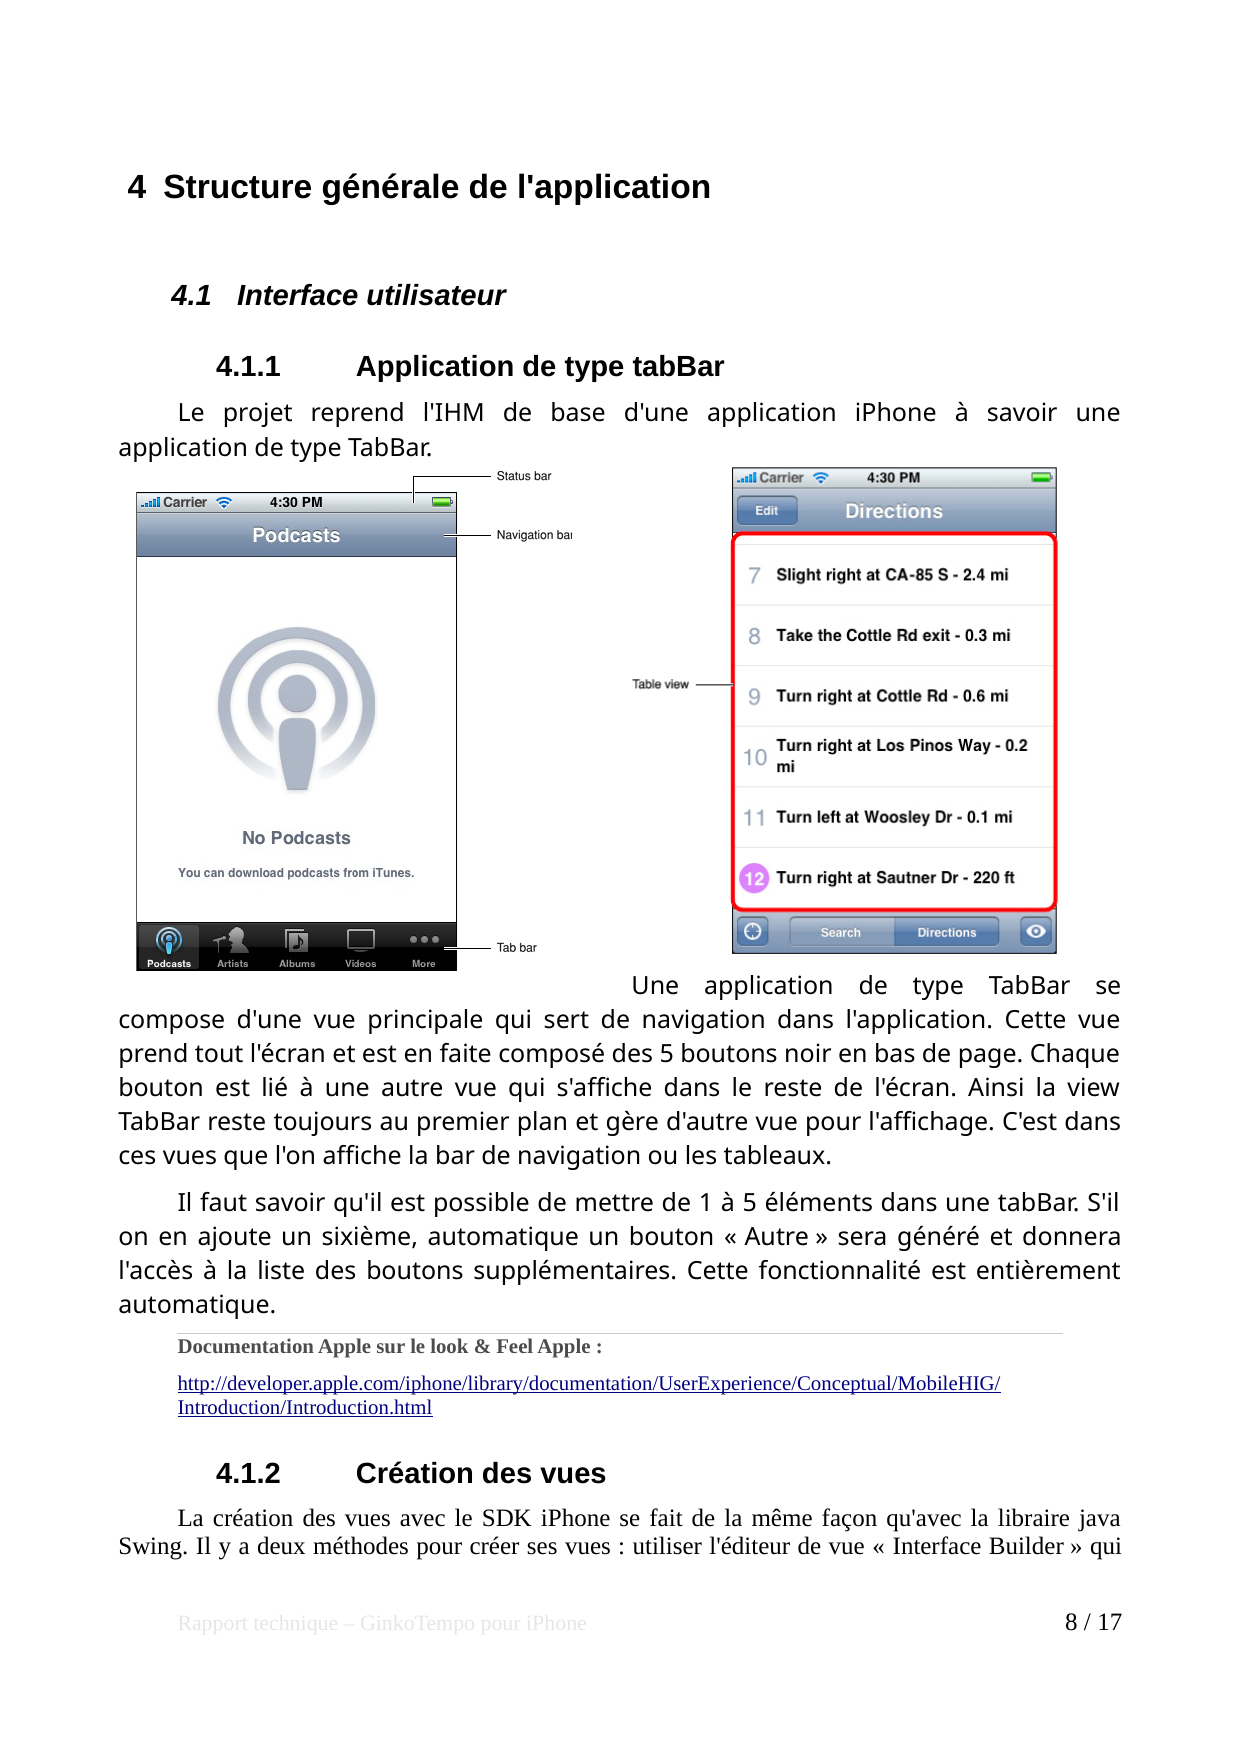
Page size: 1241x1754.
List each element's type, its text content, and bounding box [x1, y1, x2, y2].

text Une application de type TabBar se compose d'une vue principale qui sert de navigation dans l'application. Cette vue prend tout l'écran et est en faite composé des 5 boutons noir en bas de page. Chaque bouton est lié à une autre vue qui s'affiche dans le reste de l'écran. Ainsi la view TabBar reste toujours au premier plan et gère d'autre vue pour l'affichage. C'est dans ces vues que l'on affiche la bar de navigation ou les tableaux. [118, 971, 1122, 1172]
text Il faut savoir qu'il est possible de mettre de 1 à 5 éléments dans une tabBar. S'il on en ajoute un sixième, automatique un bouton « Autre » sera généré et donnera l'accès à la liste des boutons supplémentaires. Cette fonctionnalité est entièrement automatique. [118, 1184, 1122, 1321]
subtitle Application de type tabBar [208, 349, 1122, 383]
subtitle Structure générale de l'application [118, 167, 1122, 205]
text Documentation Apple sur le look & Feel Apple : [177, 1334, 1063, 1358]
picture [136, 471, 573, 971]
text La création des vues avec le SDK iPhone se fait de la même façon qu'avec la libraire java Swing. Il y a deux méthodes pour créer ses vues : utiliser l'éditeur de vue « Interface Builder » qui [118, 1503, 1122, 1560]
picture [602, 429, 1090, 968]
subtitle Interface utilisateur [163, 278, 1122, 312]
text http://developer.apple.com/iphone/library/documentation/UserExperience/Conceptual/MobileHIG/Introduction/Introduction.html [177, 1370, 1063, 1419]
subtitle Création des vues [208, 1457, 1122, 1490]
text Le projet reprend l'IHM de base d'une application iPhone à savoir une application de type TabBar. [118, 395, 1122, 463]
